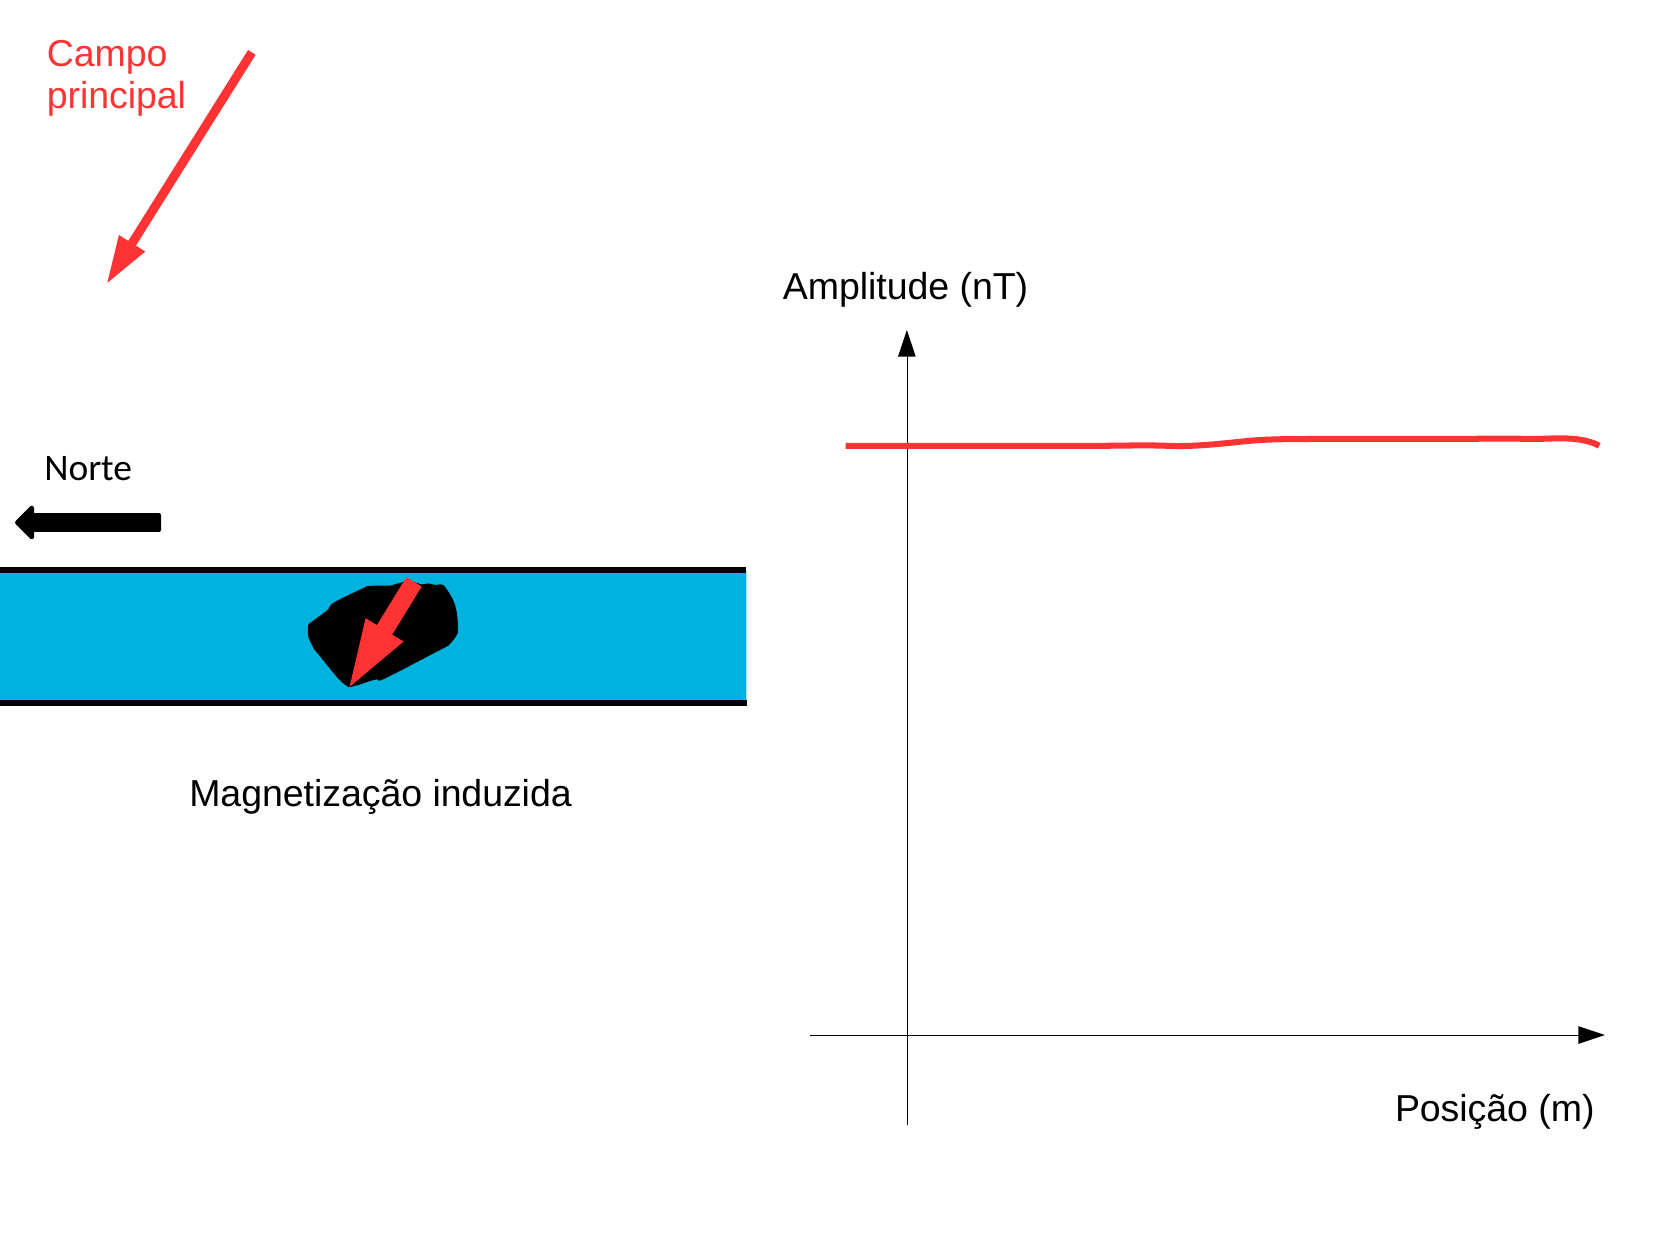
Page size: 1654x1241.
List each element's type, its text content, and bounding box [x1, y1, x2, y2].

text_box Posição (m) [1380, 1080, 1610, 1137]
text_box Amplitude (nT) [768, 258, 1044, 316]
text_box Campo principal [32, 25, 257, 124]
text_box Magnetização induzida [174, 765, 587, 823]
text_box Norte [17, 435, 160, 496]
text_box [0, 570, 747, 700]
text_box [17, 507, 159, 538]
